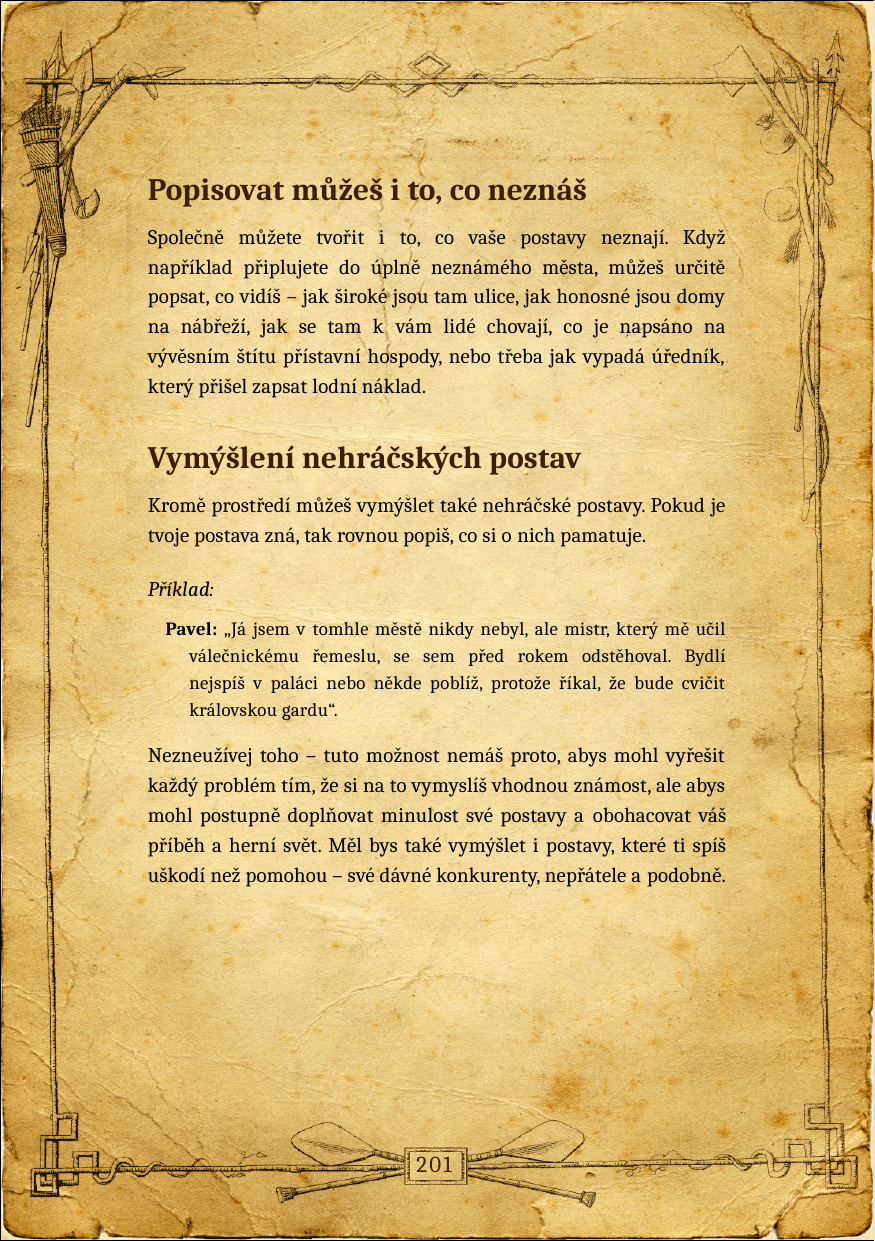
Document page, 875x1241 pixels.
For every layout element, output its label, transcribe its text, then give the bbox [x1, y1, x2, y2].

subtitle Vymýšlení nehráčských postav [148, 440, 726, 476]
text Nezneužívej toho – tuto možnost nemáš proto, abys mohl vyřešit každý problém tím, že si na to vymyslíš vhodnou známost, ale abys mohl postupně doplňovat minulost své postavy a⁠ obohacovat váš příběh a⁠ herní svět. Měl bys také vymýšlet i⁠ postavy, které ti spíš uškodí než pomohou – své dávné konkurenty, nepřátele a⁠ podobně. [148, 744, 726, 888]
picture [1, 1, 874, 1240]
subtitle Popisovat můžeš i⁠ to, co neznáš [148, 172, 726, 208]
text Příklad: [148, 577, 726, 601]
text Společně můžete tvořit i⁠ to, co vaše postavy neznají. Když například připlujete do úplně neznámého města, můžeš určitě popsat, co vidíš – jak široké jsou tam ulice, jak honosné jsou domy na nábřeží, jak se tam k⁠ vám lidé chovají, co je napsáno na vývěsním štítu přístavní hospody, nebo třeba jak vypadá úředník, který přišel zapsat lodní náklad. [148, 225, 726, 399]
text Pavel: „Já jsem v⁠ tomhle městě nikdy nebyl, ale mistr, který mě učil válečnickému řemeslu, se sem před rokem odstěhoval. Bydlí nejspíš v⁠ paláci nebo někde poblíž, protože říkal, že bude cvičit královskou gardu“. [165, 619, 726, 721]
text Kromě prostředí můžeš vymýšlet také nehráčské postavy. Pokud je tvoje postava zná, tak rovnou popiš, co si o⁠ nich pamatuje. [148, 494, 726, 548]
